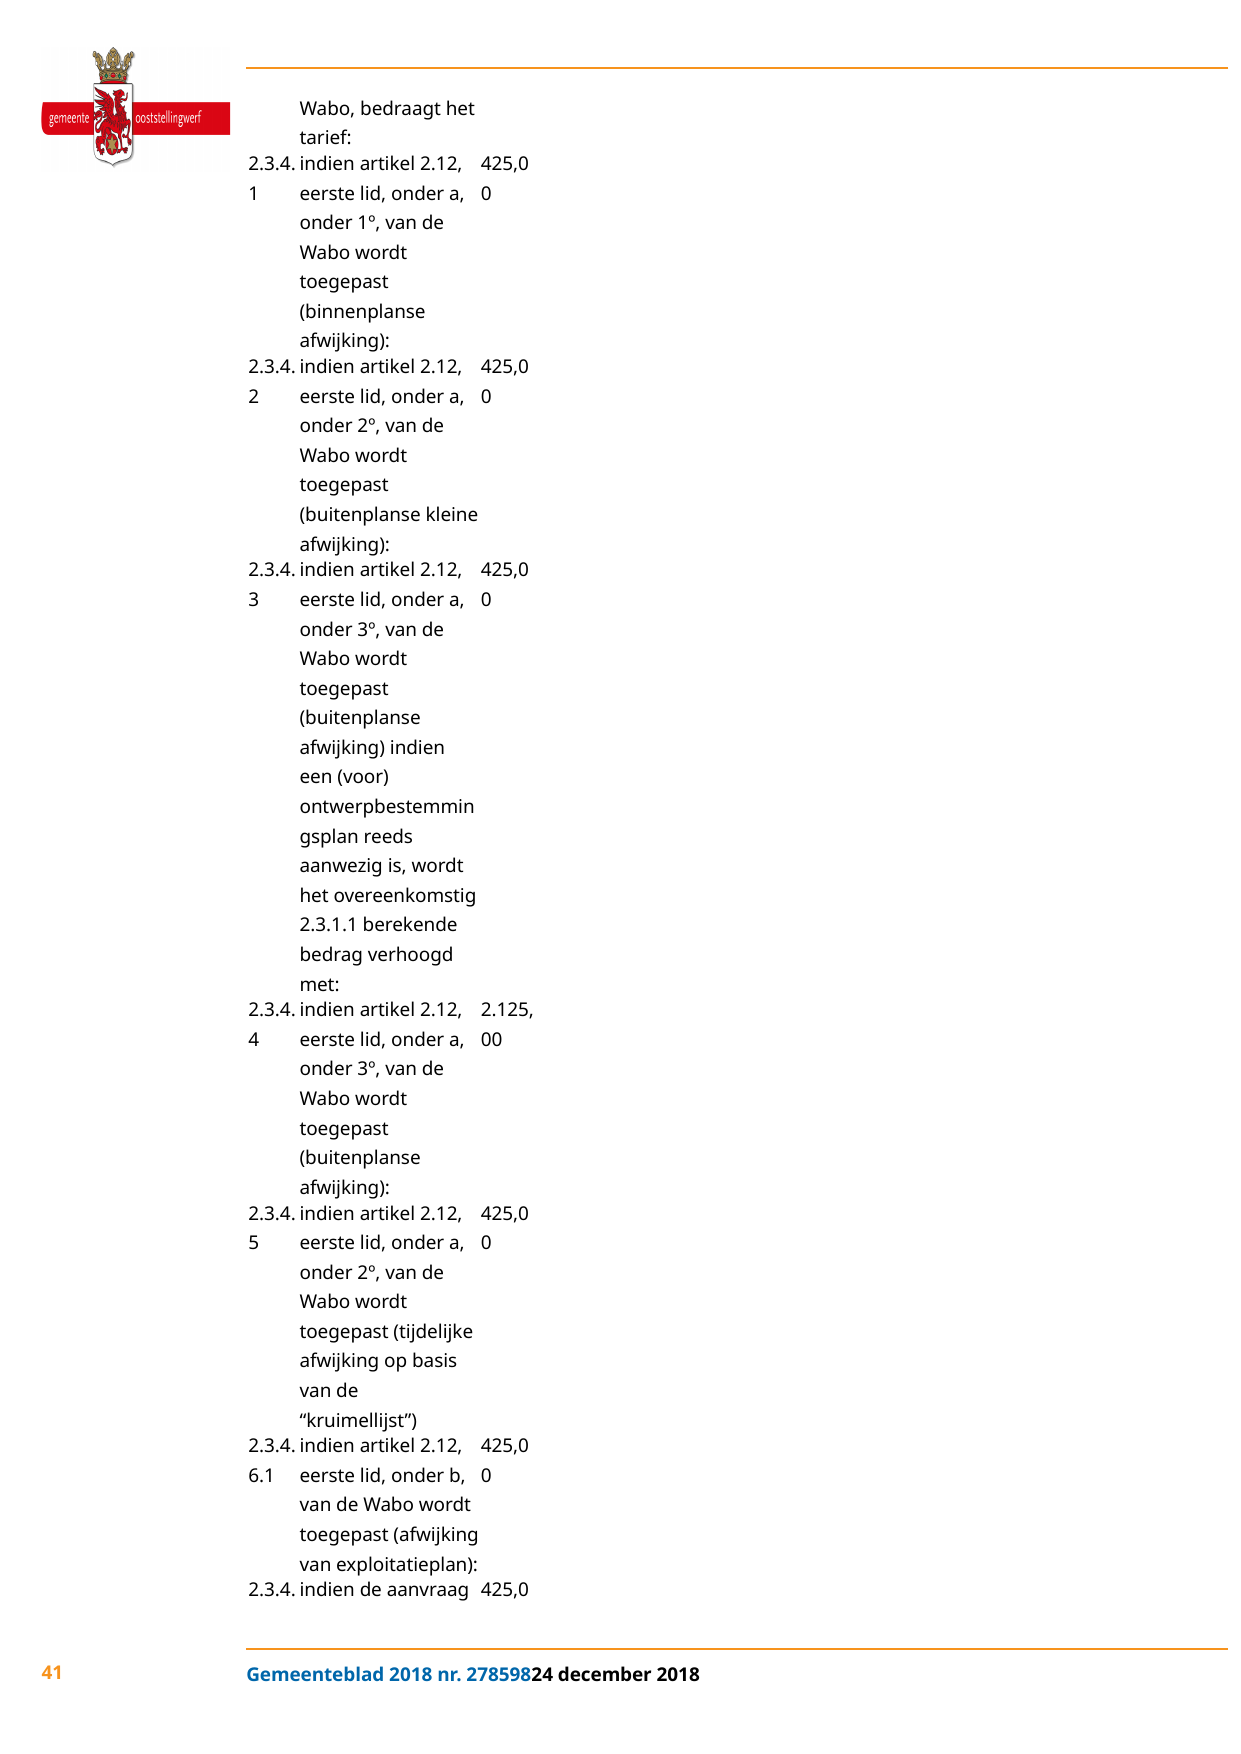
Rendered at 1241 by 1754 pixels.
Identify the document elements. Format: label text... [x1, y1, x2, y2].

table_cell [740, 150, 791, 353]
table_cell [1100, 95, 1152, 150]
table_cell [843, 557, 894, 996]
picture [41, 47, 231, 172]
table_cell [843, 1200, 894, 1432]
table_cell [637, 1577, 688, 1602]
table_cell [637, 996, 688, 1200]
table_cell [997, 150, 1048, 353]
table_cell [689, 95, 740, 150]
table_cell 425,00 [481, 557, 534, 996]
table_cell [534, 1577, 586, 1602]
table_cell [791, 1433, 843, 1577]
table_cell 2.3.4.5 [248, 1200, 299, 1432]
table_cell [689, 1433, 740, 1577]
table_cell [843, 1433, 894, 1577]
table_cell [1100, 557, 1152, 996]
table_cell [740, 1433, 791, 1577]
table_cell [534, 1200, 586, 1432]
table_cell 2.3.4.4 [248, 996, 299, 1200]
table_cell [1100, 150, 1152, 353]
table_cell 2.3.4.2 [248, 353, 299, 557]
table_cell [843, 996, 894, 1200]
table_cell [534, 996, 586, 1200]
table_cell [1049, 353, 1100, 557]
table_cell [248, 95, 299, 150]
table_cell [1100, 353, 1152, 557]
table_cell [843, 1577, 894, 1602]
table_cell [689, 996, 740, 1200]
table_cell [894, 95, 946, 150]
table_cell [843, 150, 894, 353]
table_cell [586, 1433, 637, 1577]
table_cell [586, 996, 637, 1200]
table_cell [740, 1200, 791, 1432]
table_cell indien artikel 2.12, eerste lid, onder b, van de Wabo wordt toegepast (afwijking van exploitatieplan): [299, 1433, 481, 1577]
table_cell [946, 150, 997, 353]
table_cell 425,0 [481, 1577, 534, 1602]
table_cell Wabo, bedraagt het tarief: [299, 95, 481, 150]
table_cell [843, 95, 894, 150]
table_cell [534, 1433, 586, 1577]
table_cell 425,00 [481, 1433, 534, 1577]
table_cell [1049, 557, 1100, 996]
table_cell [894, 1577, 946, 1602]
table_cell [740, 95, 791, 150]
table_cell [1100, 1577, 1152, 1602]
table_cell [637, 1433, 688, 1577]
table_cell [534, 95, 586, 150]
table_cell [740, 996, 791, 1200]
table_cell [997, 1433, 1048, 1577]
table_cell [946, 95, 997, 150]
table_cell [997, 557, 1048, 996]
table_cell 2.125,00 [481, 996, 534, 1200]
table_cell 2.3.4. [248, 1577, 299, 1602]
table_cell [946, 1577, 997, 1602]
table_cell [997, 353, 1048, 557]
table_cell [740, 353, 791, 557]
table_cell [534, 557, 586, 996]
table_cell [740, 557, 791, 996]
table_cell 425,00 [481, 1200, 534, 1432]
table_cell [791, 1200, 843, 1432]
table_cell [1049, 1577, 1100, 1602]
table_cell [1049, 1200, 1100, 1432]
table_cell [637, 557, 688, 996]
table_cell [586, 150, 637, 353]
table_cell [946, 996, 997, 1200]
table_cell [791, 996, 843, 1200]
table_cell [791, 95, 843, 150]
table_cell [689, 353, 740, 557]
table_cell [791, 150, 843, 353]
table_cell [586, 95, 637, 150]
table_cell [946, 353, 997, 557]
table_cell [740, 1577, 791, 1602]
table_cell [637, 353, 688, 557]
table_cell 2.3.4.3 [248, 557, 299, 996]
table_cell [1049, 996, 1100, 1200]
table_cell 425,00 [481, 353, 534, 557]
table_cell [997, 95, 1048, 150]
table_cell indien artikel 2.12, eerste lid, onder a, onder 3º, van de Wabo wordt toegepast (buitenplanse afwijking) indien een (voor) ontwerpbestemmingsplan reeds aanwezig is, wordt het overeenkomstig 2.3.1.1 berekende bedrag verhoogd met: [299, 557, 481, 996]
table_cell [1049, 95, 1100, 150]
table_cell [946, 1200, 997, 1432]
table_cell indien artikel 2.12, eerste lid, onder a, onder 2º, van de Wabo wordt toegepast (tijdelijke afwijking op basis van de “kruimellijst”) [299, 1200, 481, 1432]
table_cell [637, 1200, 688, 1432]
table_cell [689, 150, 740, 353]
table_cell [946, 1433, 997, 1577]
table_cell [894, 150, 946, 353]
table_cell [689, 557, 740, 996]
table_cell indien artikel 2.12, eerste lid, onder a, onder 1º, van de Wabo wordt toegepast (binnenplanse afwijking): [299, 150, 481, 353]
table_cell indien de aanvraag [299, 1577, 481, 1602]
table_cell [689, 1577, 740, 1602]
table_cell [894, 1433, 946, 1577]
table_cell [946, 557, 997, 996]
table_cell [481, 95, 534, 150]
table_cell [791, 1577, 843, 1602]
table_cell [586, 353, 637, 557]
table_cell indien artikel 2.12, eerste lid, onder a, onder 2º, van de Wabo wordt toegepast (buitenplanse kleine afwijking): [299, 353, 481, 557]
table_cell [1100, 1200, 1152, 1432]
table_cell [637, 150, 688, 353]
table_cell [586, 1200, 637, 1432]
table_cell [894, 1200, 946, 1432]
table_cell [534, 353, 586, 557]
table_cell [1100, 996, 1152, 1200]
table_cell [997, 996, 1048, 1200]
table_cell [894, 557, 946, 996]
table_cell [689, 1200, 740, 1432]
table_cell [637, 95, 688, 150]
table_cell [894, 353, 946, 557]
table_cell [586, 1577, 637, 1602]
table_cell [791, 353, 843, 557]
table_cell [586, 557, 637, 996]
table_cell [997, 1577, 1048, 1602]
table_cell [894, 996, 946, 1200]
table_cell [1100, 1433, 1152, 1577]
table_cell [791, 557, 843, 996]
table_cell 2.3.4.1 [248, 150, 299, 353]
table_cell [1049, 1433, 1100, 1577]
table_cell 2.3.4.6.1 [248, 1433, 299, 1577]
table_cell 425,00 [481, 150, 534, 353]
table_cell indien artikel 2.12, eerste lid, onder a, onder 3º, van de Wabo wordt toegepast (buitenplanse afwijking): [299, 996, 481, 1200]
table_cell [1049, 150, 1100, 353]
table_cell [534, 150, 586, 353]
table_cell [997, 1200, 1048, 1432]
table_cell [843, 353, 894, 557]
